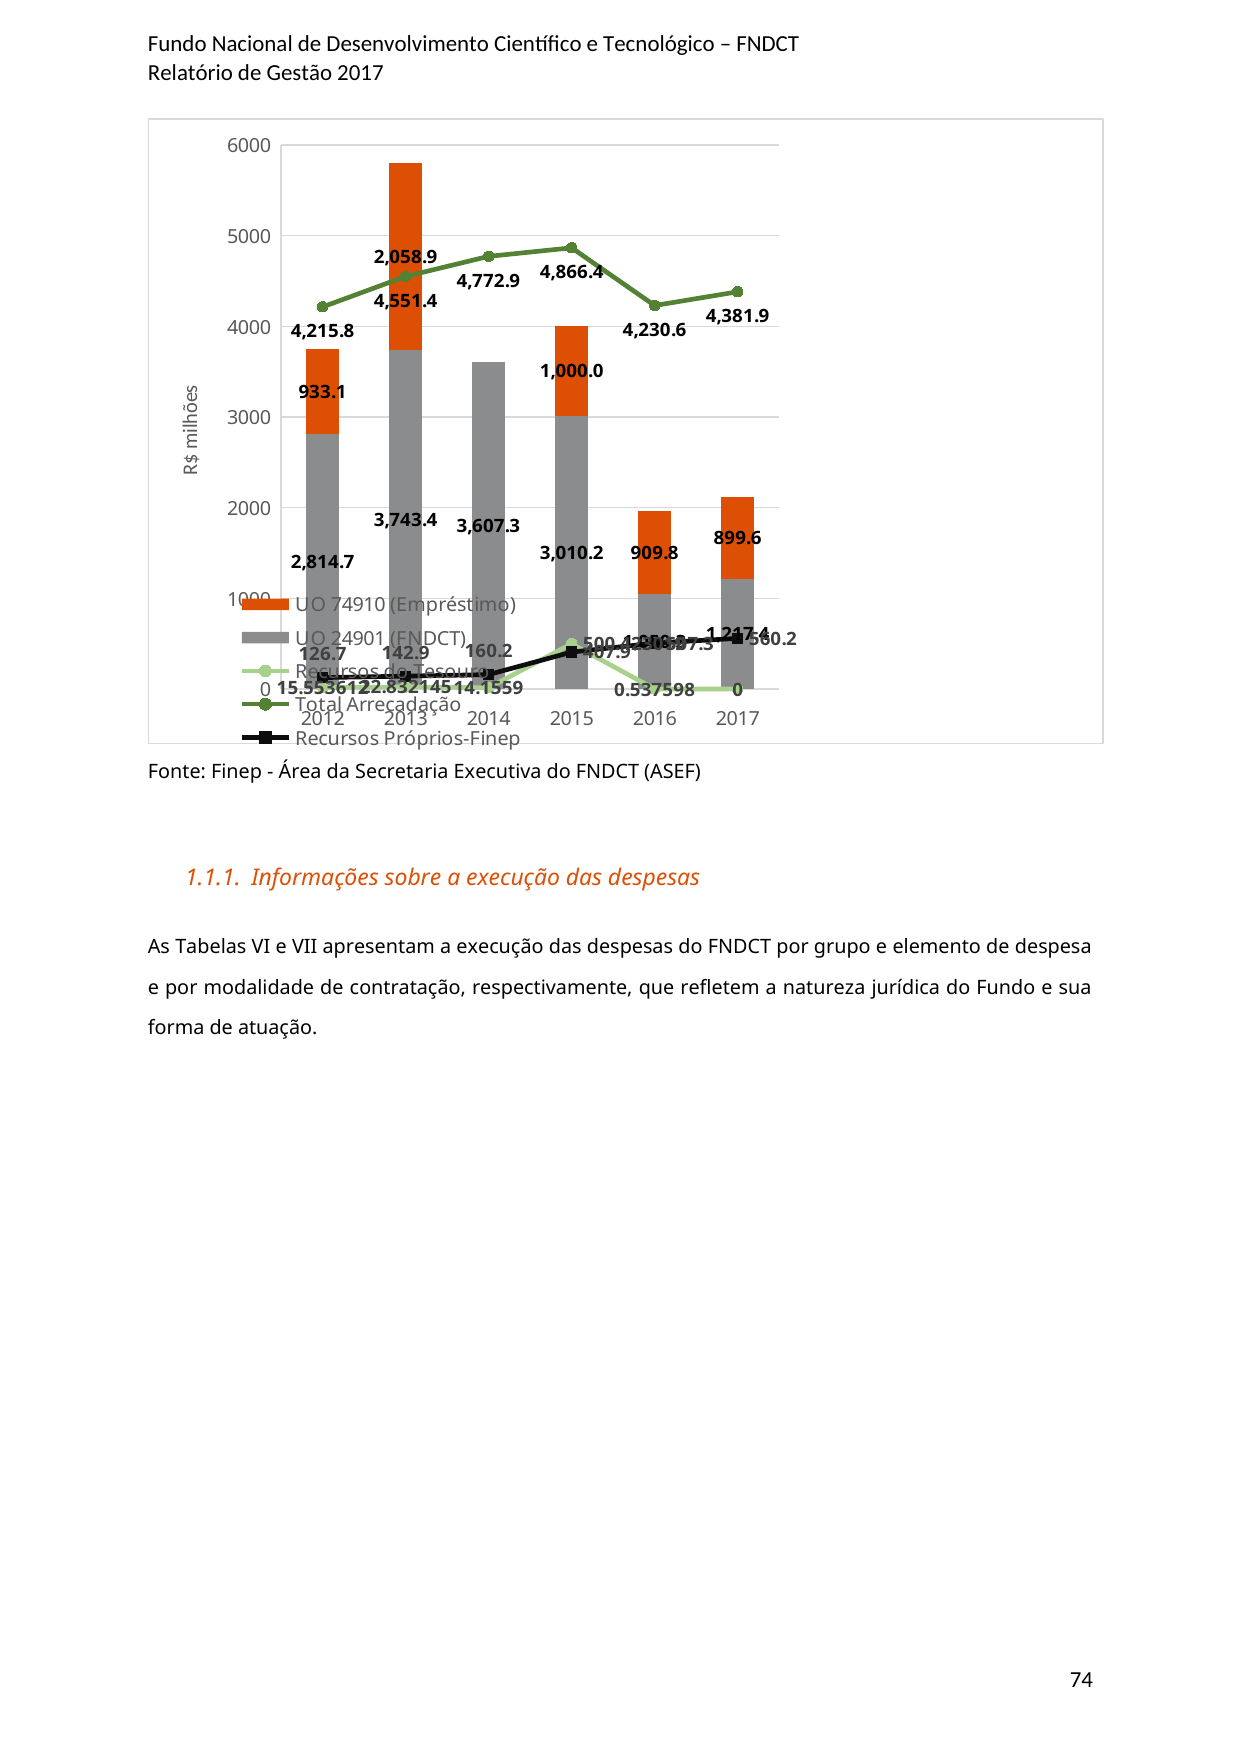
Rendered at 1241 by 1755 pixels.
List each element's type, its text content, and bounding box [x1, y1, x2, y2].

subtitle Informações sobre a execução das despesas [185, 861, 1093, 892]
text Fonte: Finep - Área da Secretaria Executiva do FNDCT (ASEF) [148, 757, 1093, 784]
text As Tabelas VI e VII apresentam a execução das despesas do FNDCT por grupo e elemento de despesa e por modalidade de contratação, respectivamente, que refletem a natureza jurídica do Fundo e sua forma de atuação. [148, 933, 1093, 1040]
